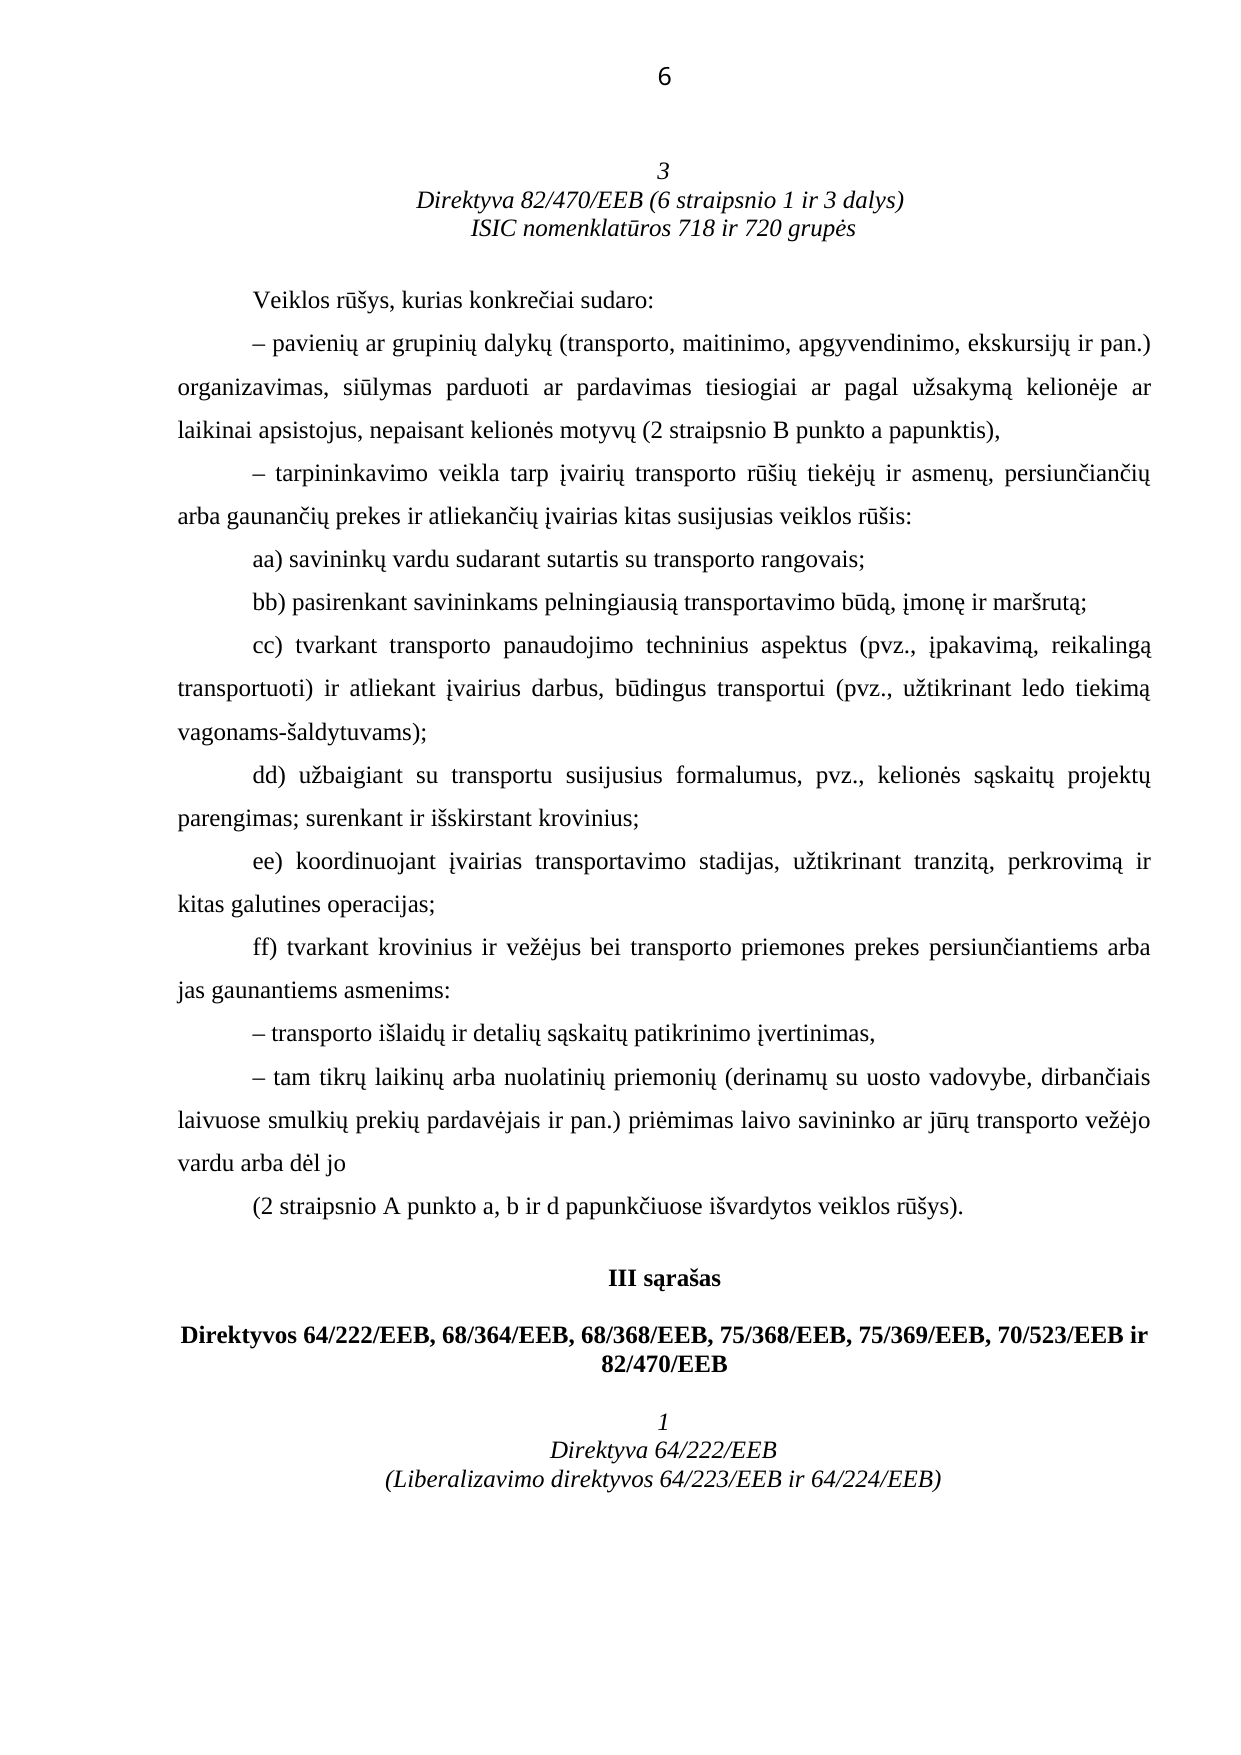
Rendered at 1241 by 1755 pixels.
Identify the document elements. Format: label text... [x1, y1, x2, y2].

text cc) tvarkant transporto panaudojimo techninius aspektus (pvz., įpakavimą, reikalingą transportuoti) ir atliekant įvairius darbus, būdingus transportui (pvz., užtikrinant ledo tiekimą vagonams-šaldytuvams); [177, 630, 1152, 745]
text III sąrašas [177, 1263, 1152, 1292]
text – tam tikrų laikinų arba nuolatinių priemonių (derinamų su uosto vadovybe, dirbančiais laivuose smulkių prekių pardavėjais ir pan.) priėmimas laivo savininko ar jūrų transporto vežėjo vardu arba dėl jo [177, 1062, 1152, 1177]
text ff) tvarkant krovinius ir vežėjus bei transporto priemones prekes persiunčiantiems arba jas gaunantiems asmenims: [177, 932, 1152, 1004]
text ee) koordinuojant įvairias transportavimo stadijas, užtikrinant tranzitą, perkrovimą ir kitas galutines operacijas; [177, 846, 1152, 918]
text Direktyva 64/222/EEB [177, 1435, 1152, 1464]
text bb) pasirenkant savininkams pelningiausią transportavimo būdą, įmonę ir maršrutą; [177, 587, 1152, 616]
text ISIC nomenklatūros 718 ir 720 grupės [177, 213, 1152, 242]
text – transporto išlaidų ir detalių sąskaitų patikrinimo įvertinimas, [177, 1018, 1152, 1047]
text aa) savininkų vardu sudarant sutartis su transporto rangovais; [177, 544, 1152, 573]
text – tarpininkavimo veikla tarp įvairių transporto rūšių tiekėjų ir asmenų, persiunčiančių arba gaunančių prekes ir atliekančių įvairias kitas susijusias veiklos rūšis: [177, 458, 1152, 530]
text Direktyvos 64/222/EEB, 68/364/EEB, 68/368/EEB, 75/368/EEB, 75/369/EEB, 70/523/EEB ir 82/470/EEB [177, 1320, 1152, 1378]
text Veiklos rūšys, kurias konkrečiai sudaro: [177, 285, 1152, 314]
text 1 [177, 1407, 1152, 1435]
text (2 straipsnio A punkto a, b ir d papunkčiuose išvardytos veiklos rūšys). [177, 1191, 1152, 1220]
text (Liberalizavimo direktyvos 64/223/EEB ir 64/224/EEB) [177, 1464, 1152, 1493]
text dd) užbaigiant su transportu susijusius formalumus, pvz., kelionės sąskaitų projektų parengimas; surenkant ir išskirstant krovinius; [177, 760, 1152, 832]
text 3 [177, 156, 1152, 185]
text Direktyva 82/470/EEB (6 straipsnio 1 ir 3 dalys) [177, 185, 1152, 213]
text – pavienių ar grupinių dalykų (transporto, maitinimo, apgyvendinimo, ekskursijų ir pan.) organizavimas, siūlymas parduoti ar pardavimas tiesiogiai ar pagal užsakymą kelionėje ar laikinai apsistojus, nepaisant kelionės motyvų (2 straipsnio B punkto a papunktis), [177, 328, 1152, 443]
